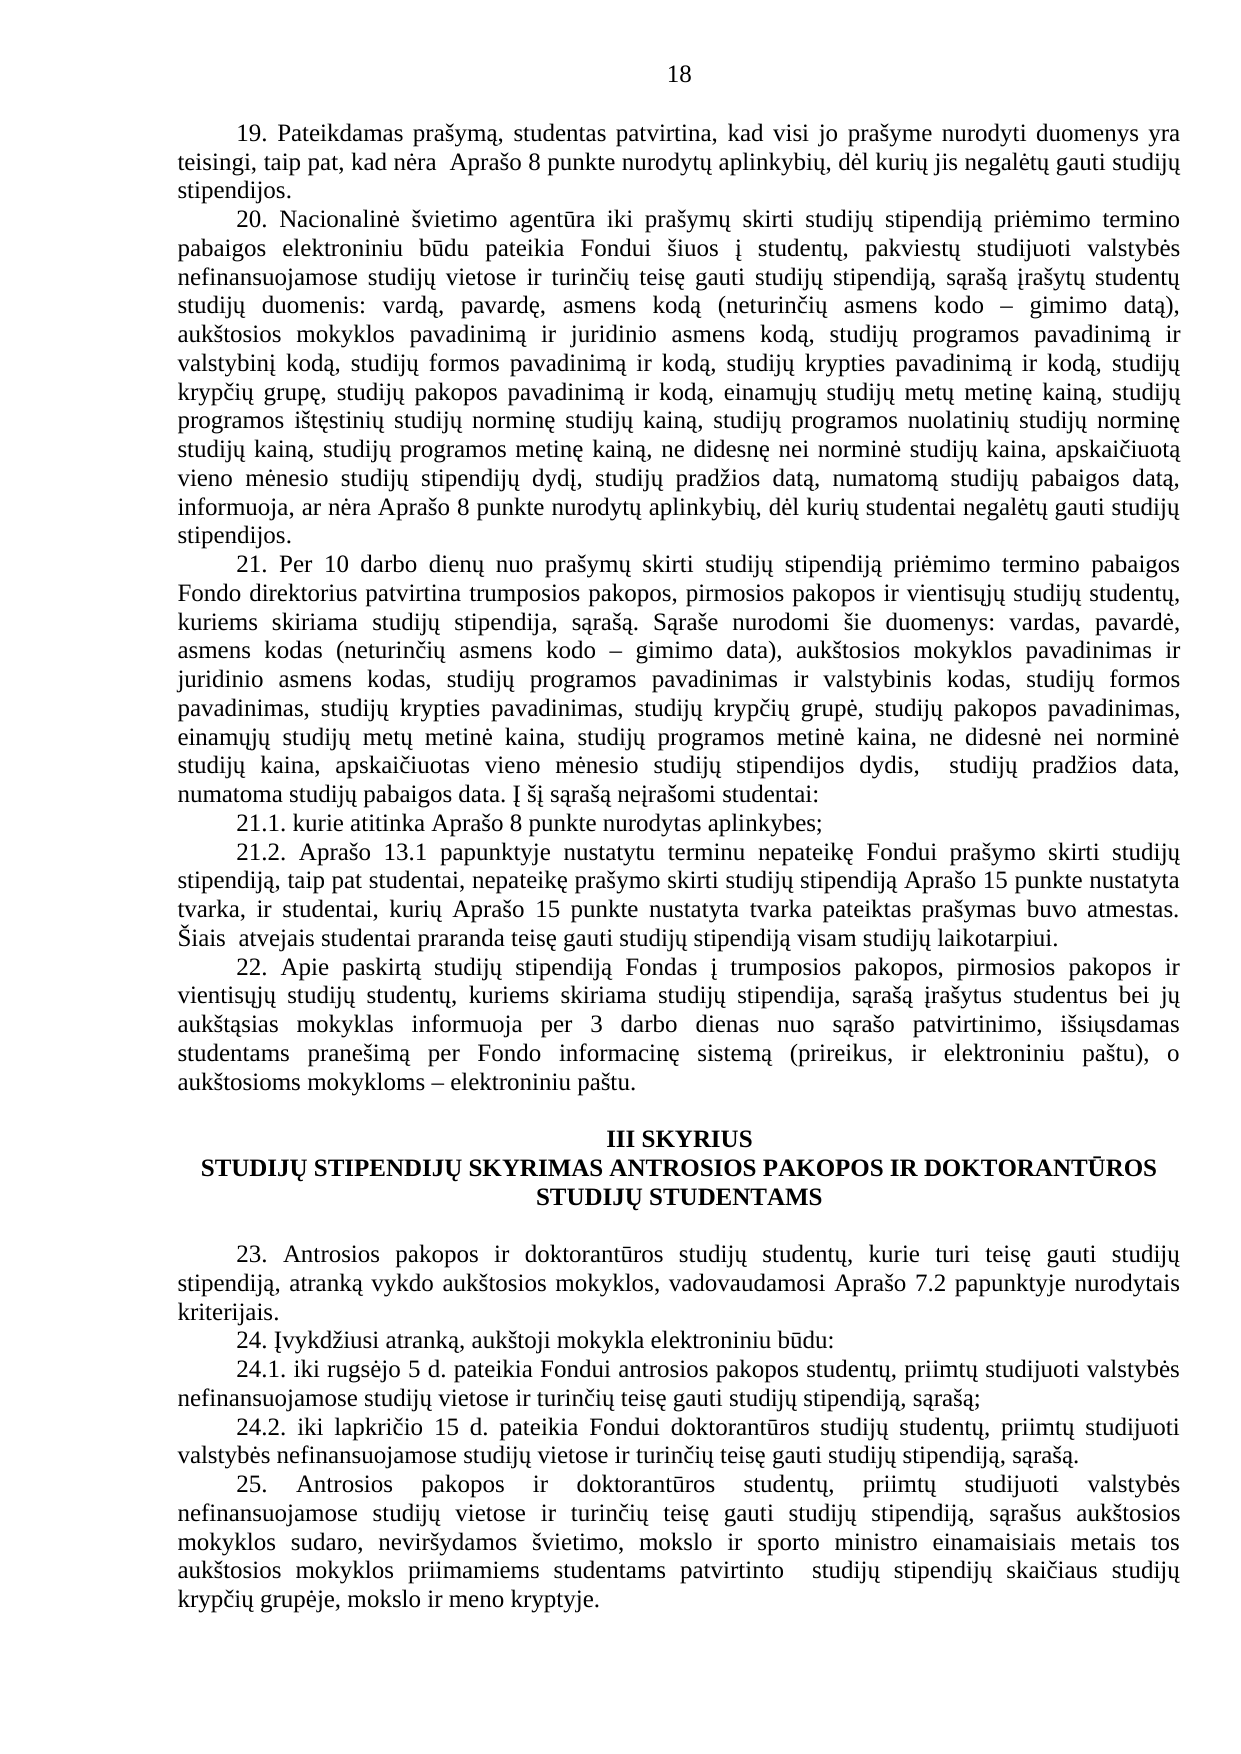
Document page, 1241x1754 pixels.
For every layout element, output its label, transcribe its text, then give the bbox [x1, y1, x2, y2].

text 21.1. kurie atitinka Aprašo 8 punkte nurodytas aplinkybes; [177, 808, 1181, 837]
text STUDIJŲ STIPENDIJŲ SKYRIMAS ANTROSIOS PAKOPOS IR DOKTORANTŪROS STUDIJŲ STUDENTAMS [177, 1153, 1181, 1211]
text 24.1. iki rugsėjo 5 d. pateikia Fondui antrosios pakopos studentų, priimtų studijuoti valstybės nefinansuojamose studijų vietose ir turinčių teisę gauti studijų stipendiją, sąrašą; [177, 1354, 1181, 1412]
text 19. Pateikdamas prašymą, studentas patvirtina, kad visi jo prašyme nurodyti duomenys yra teisingi, taip pat, kad nėra Aprašo 8 punkte nurodytų aplinkybių, dėl kurių jis negalėtų gauti studijų stipendijos. [177, 118, 1181, 204]
text 24.2. iki lapkričio 15 d. pateikia Fondui doktorantūros studijų studentų, priimtų studijuoti valstybės nefinansuojamose studijų vietose ir turinčių teisę gauti studijų stipendiją, sąrašą. [177, 1412, 1181, 1469]
text 22. Apie paskirtą studijų stipendiją Fondas į trumposios pakopos, pirmosios pakopos ir vientisųjų studijų studentų, kuriems skiriama studijų stipendija, sąrašą įrašytus studentus bei jų aukštąsias mokyklas informuoja per 3 darbo dienas nuo sąrašo patvirtinimo, išsiųsdamas studentams pranešimą per Fondo informacinę sistemą (prireikus, ir elektroniniu paštu), o aukštosioms mokykloms – elektroniniu paštu. [177, 952, 1181, 1096]
text 24. Įvykdžiusi atranką, aukštoji mokykla elektroniniu būdu: [177, 1326, 1181, 1354]
text 21. Per 10 darbo dienų nuo prašymų skirti studijų stipendiją priėmimo termino pabaigos Fondo direktorius patvirtina trumposios pakopos, pirmosios pakopos ir vientisųjų studijų studentų, kuriems skiriama studijų stipendija, sąrašą. Sąraše nurodomi šie duomenys: vardas, pavardė, asmens kodas (neturinčių asmens kodo – gimimo data), aukštosios mokyklos pavadinimas ir juridinio asmens kodas, studijų programos pavadinimas ir valstybinis kodas, studijų formos pavadinimas, studijų krypties pavadinimas, studijų krypčių grupė, studijų pakopos pavadinimas, einamųjų studijų metų metinė kaina, studijų programos metinė kaina, ne didesnė nei norminė studijų kaina, apskaičiuotas vieno mėnesio studijų stipendijos dydis, studijų pradžios data, numatoma studijų pabaigos data. Į šį sąrašą neįrašomi studentai: [177, 549, 1181, 808]
text 23. Antrosios pakopos ir doktorantūros studijų studentų, kurie turi teisę gauti studijų stipendiją, atranką vykdo aukštosios mokyklos, vadovaudamosi Aprašo 7.2 papunktyje nurodytais kriterijais. [177, 1239, 1181, 1326]
text 25. Antrosios pakopos ir doktorantūros studentų, priimtų studijuoti valstybės nefinansuojamose studijų vietose ir turinčių teisę gauti studijų stipendiją, sąrašus aukštosios mokyklos sudaro, neviršydamos švietimo, mokslo ir sporto ministro einamaisiais metais tos aukštosios mokyklos priimamiems studentams patvirtinto studijų stipendijų skaičiaus studijų krypčių grupėje, mokslo ir meno kryptyje. [177, 1469, 1181, 1613]
text III SKYRIUS [177, 1124, 1181, 1153]
text 20. Nacionalinė švietimo agentūra iki prašymų skirti studijų stipendiją priėmimo termino pabaigos elektroniniu būdu pateikia Fondui šiuos į studentų, pakviestų studijuoti valstybės nefinansuojamose studijų vietose ir turinčių teisę gauti studijų stipendiją, sąrašą įrašytų studentų studijų duomenis: vardą, pavardę, asmens kodą (neturinčių asmens kodo – gimimo datą), aukštosios mokyklos pavadinimą ir juridinio asmens kodą, studijų programos pavadinimą ir valstybinį kodą, studijų formos pavadinimą ir kodą, studijų krypties pavadinimą ir kodą, studijų krypčių grupę, studijų pakopos pavadinimą ir kodą, einamųjų studijų metų metinę kainą, studijų programos ištęstinių studijų norminę studijų kainą, studijų programos nuolatinių studijų norminę studijų kainą, studijų programos metinę kainą, ne didesnę nei norminė studijų kaina, apskaičiuotą vieno mėnesio studijų stipendijų dydį, studijų pradžios datą, numatomą studijų pabaigos datą, informuoja, ar nėra Aprašo 8 punkte nurodytų aplinkybių, dėl kurių studentai negalėtų gauti studijų stipendijos. [177, 204, 1181, 549]
text 21.2. Aprašo 13.1 papunktyje nustatytu terminu nepateikę Fondui prašymo skirti studijų stipendiją, taip pat studentai, nepateikę prašymo skirti studijų stipendiją Aprašo 15 punkte nustatyta tvarka, ir studentai, kurių Aprašo 15 punkte nustatyta tvarka pateiktas prašymas buvo atmestas. Šiais atvejais studentai praranda teisę gauti studijų stipendiją visam studijų laikotarpiui. [177, 837, 1181, 952]
